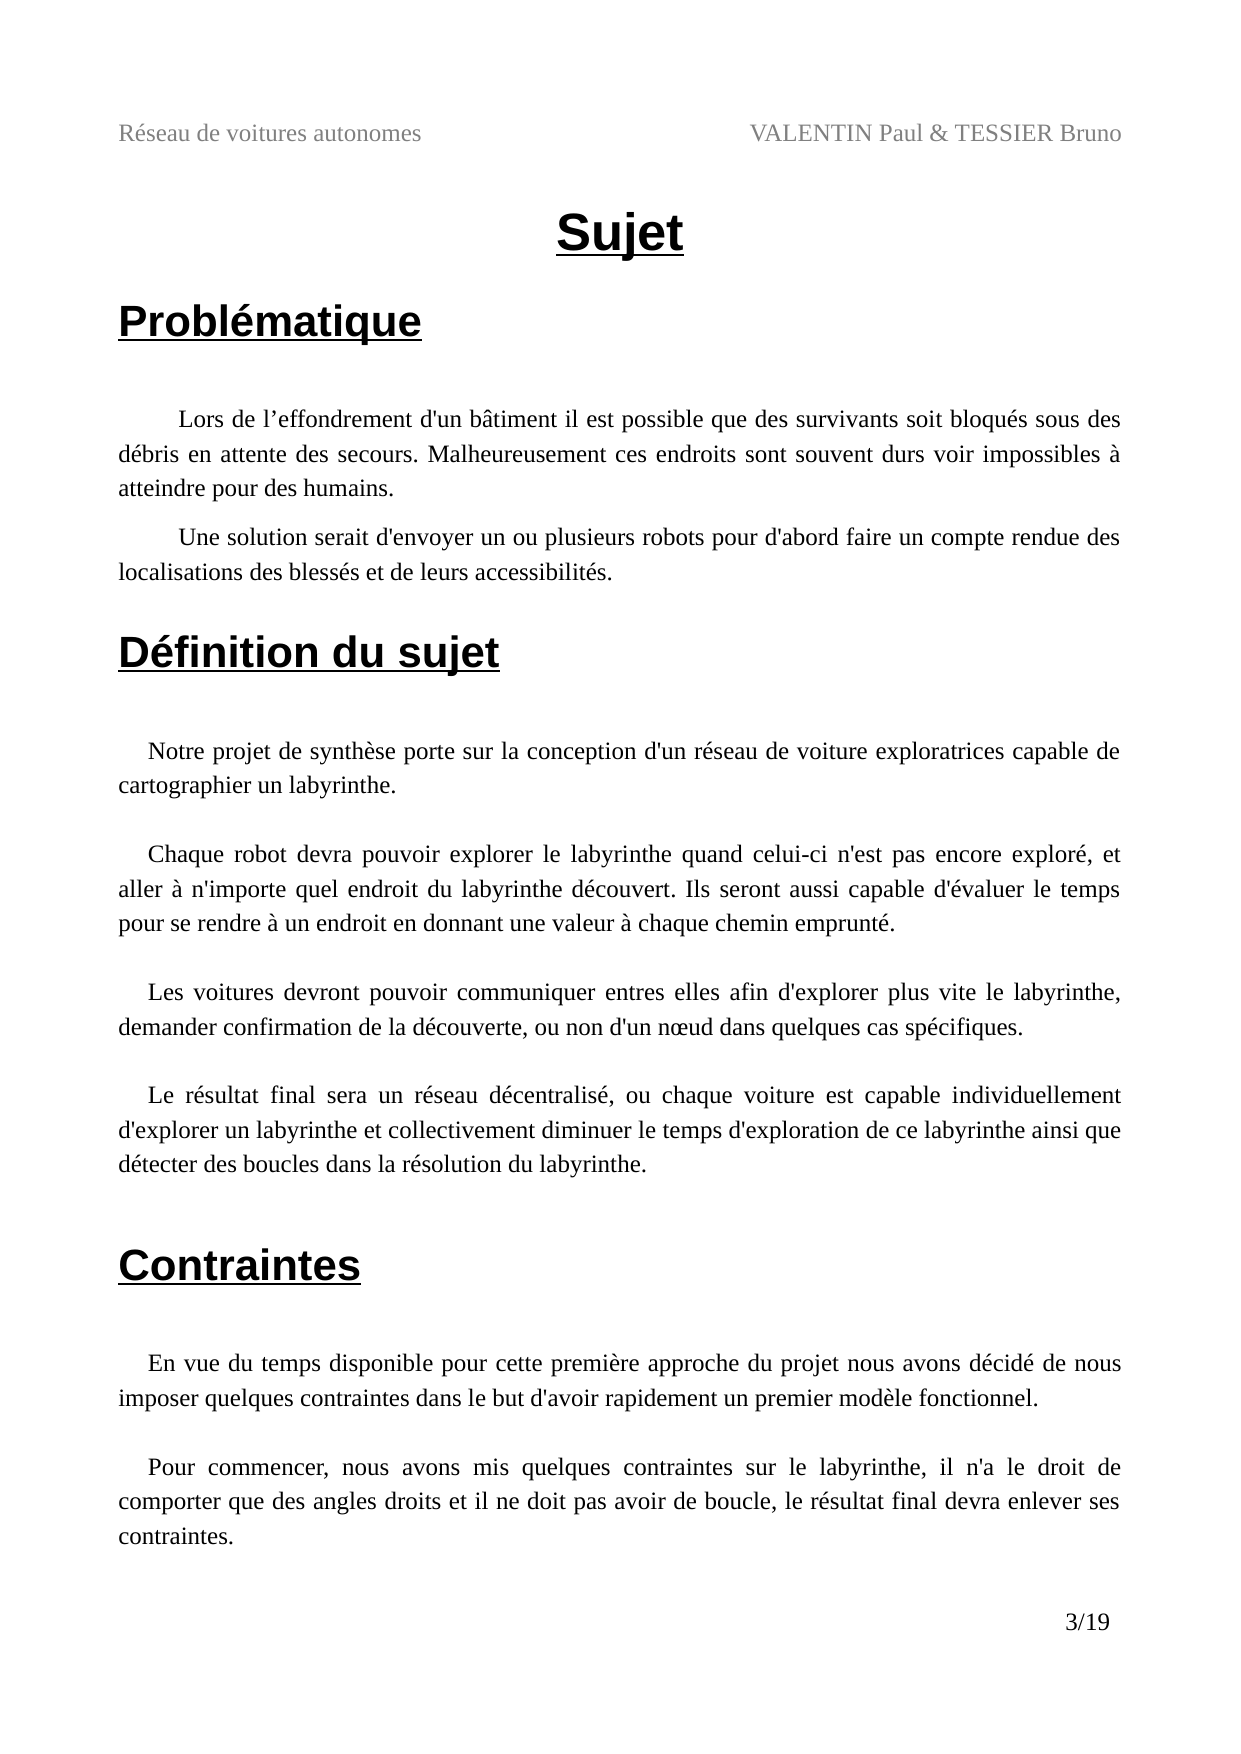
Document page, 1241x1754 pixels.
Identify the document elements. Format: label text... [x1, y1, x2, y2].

text Lors de l’effondrement d'un bâtiment il est possible que des survivants soit bloqués sous des débris en attente des secours. Malheureusement ces endroits sont souvent durs voir impossibles à atteindre pour des humains. [118, 404, 1122, 502]
text Chaque robot devra pouvoir explorer le labyrinthe quand celui-ci n'est pas encore exploré, et aller à n'importe quel endroit du labyrinthe découvert. Ils seront aussi capable d'évaluer le temps pour se rendre à un endroit en donnant une valeur à chaque chemin emprunté. [118, 839, 1122, 937]
text Pour commencer, nous avons mis quelques contraintes sur le labyrinthe, il n'a le droit de comporter que des angles droits et il ne doit pas avoir de boucle, le résultat final devra enlever ses contraintes. [118, 1452, 1122, 1550]
text En vue du temps disponible pour cette première approche du projet nous avons décidé de nous imposer quelques contraintes dans le but d'avoir rapidement un premier modèle fonctionnel. [118, 1348, 1122, 1412]
text Le résultat final sera un réseau décentralisé, ou chaque voiture est capable individuellement d'explorer un labyrinthe et collectivement diminuer le temps d'exploration de ce labyrinthe ainsi que détecter des boucles dans la résolution du labyrinthe. [118, 1081, 1122, 1178]
subtitle Sujet [118, 201, 1122, 262]
subtitle Problématique [118, 295, 1152, 345]
text Notre projet de synthèse porte sur la conception d'un réseau de voiture exploratrices capable de cartographier un labyrinthe. [118, 736, 1122, 799]
subtitle Contraintes [118, 1239, 1122, 1289]
text Les voitures devront pouvoir communiquer entres elles afin d'explorer plus vite le labyrinthe, demander confirmation de la découverte, ou non d'un nœud dans quelques cas spécifiques. [118, 977, 1122, 1040]
text Une solution serait d'envoyer un ou plusieurs robots pour d'abord faire un compte rendue des localisations des blessés et de leurs accessibilités. [118, 522, 1122, 586]
subtitle Définition du sujet [118, 626, 1152, 677]
